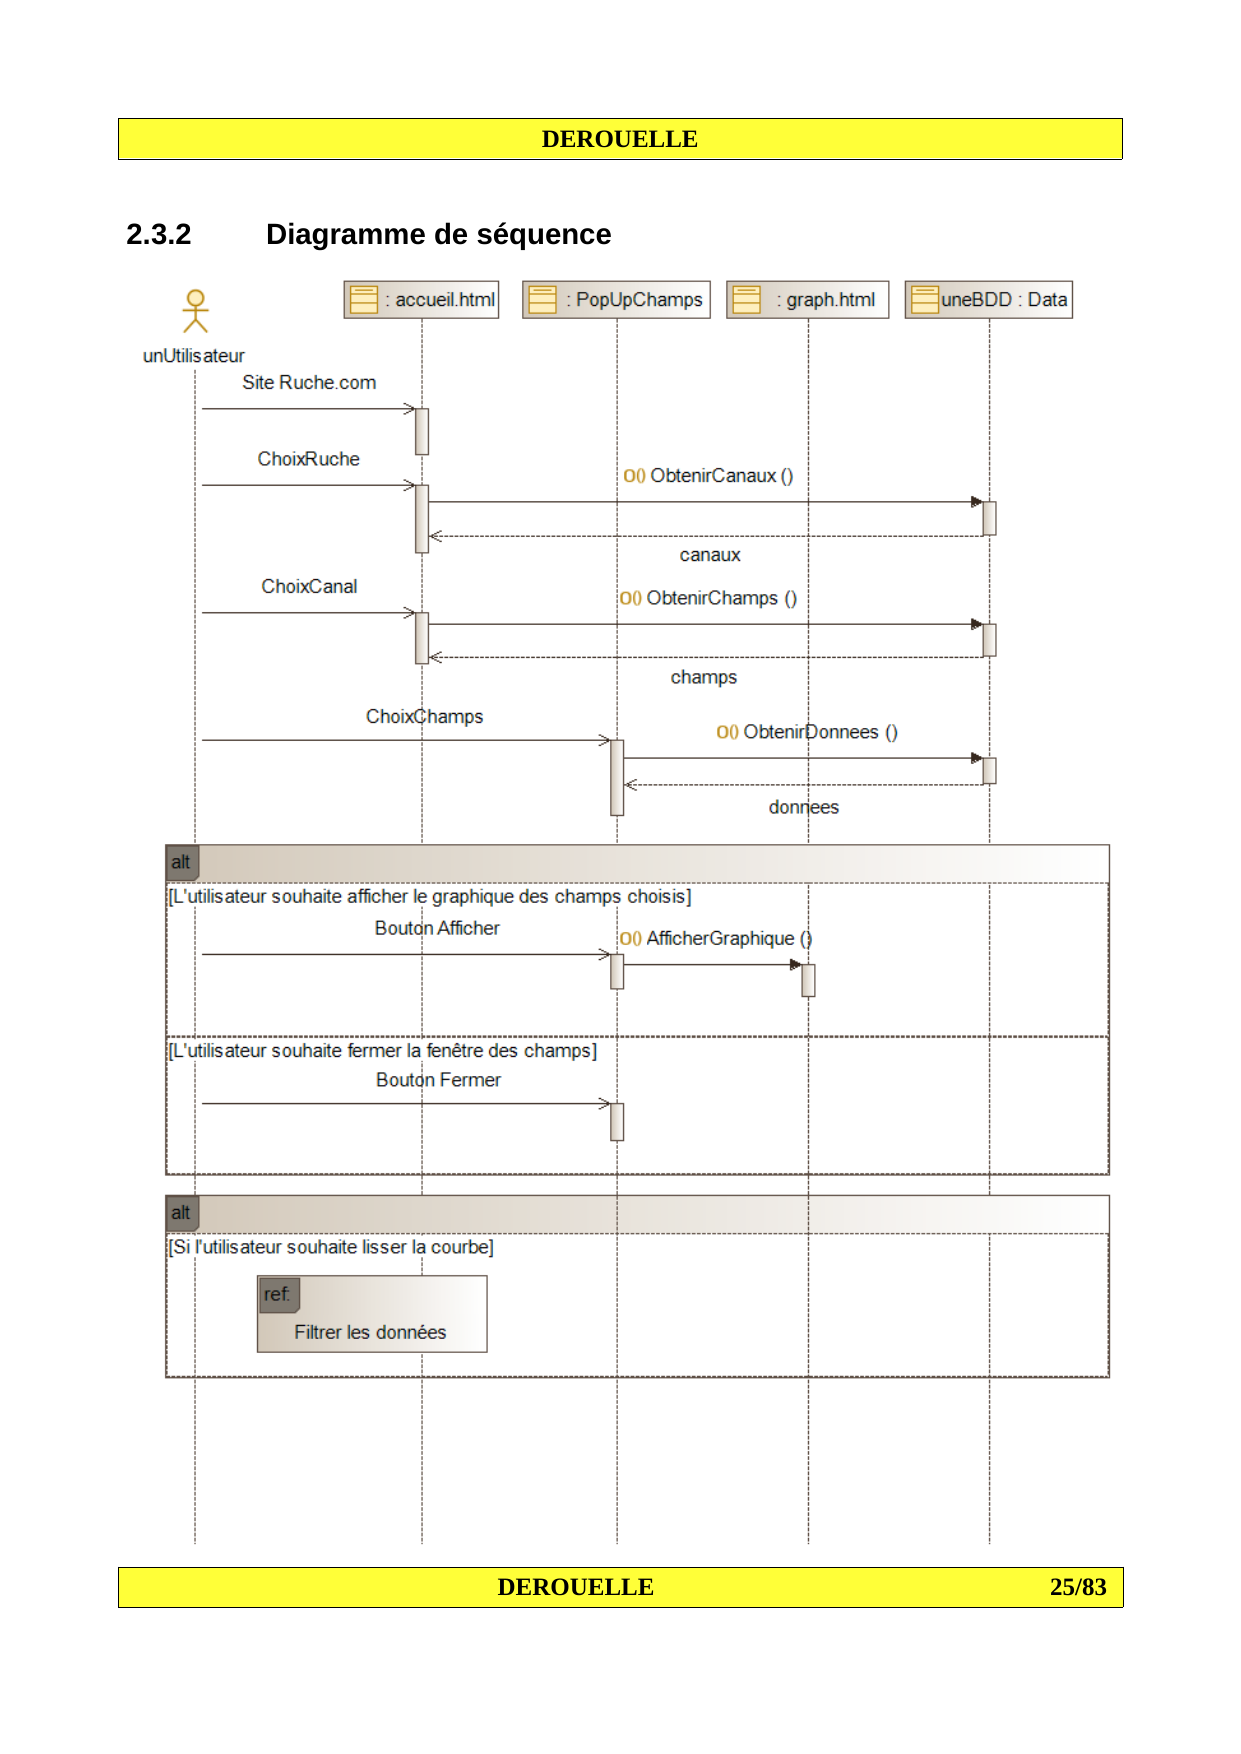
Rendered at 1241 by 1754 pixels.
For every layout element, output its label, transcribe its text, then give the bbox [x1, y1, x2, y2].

subtitle Diagramme de séquence [118, 217, 1122, 251]
picture [118, 269, 1123, 1557]
